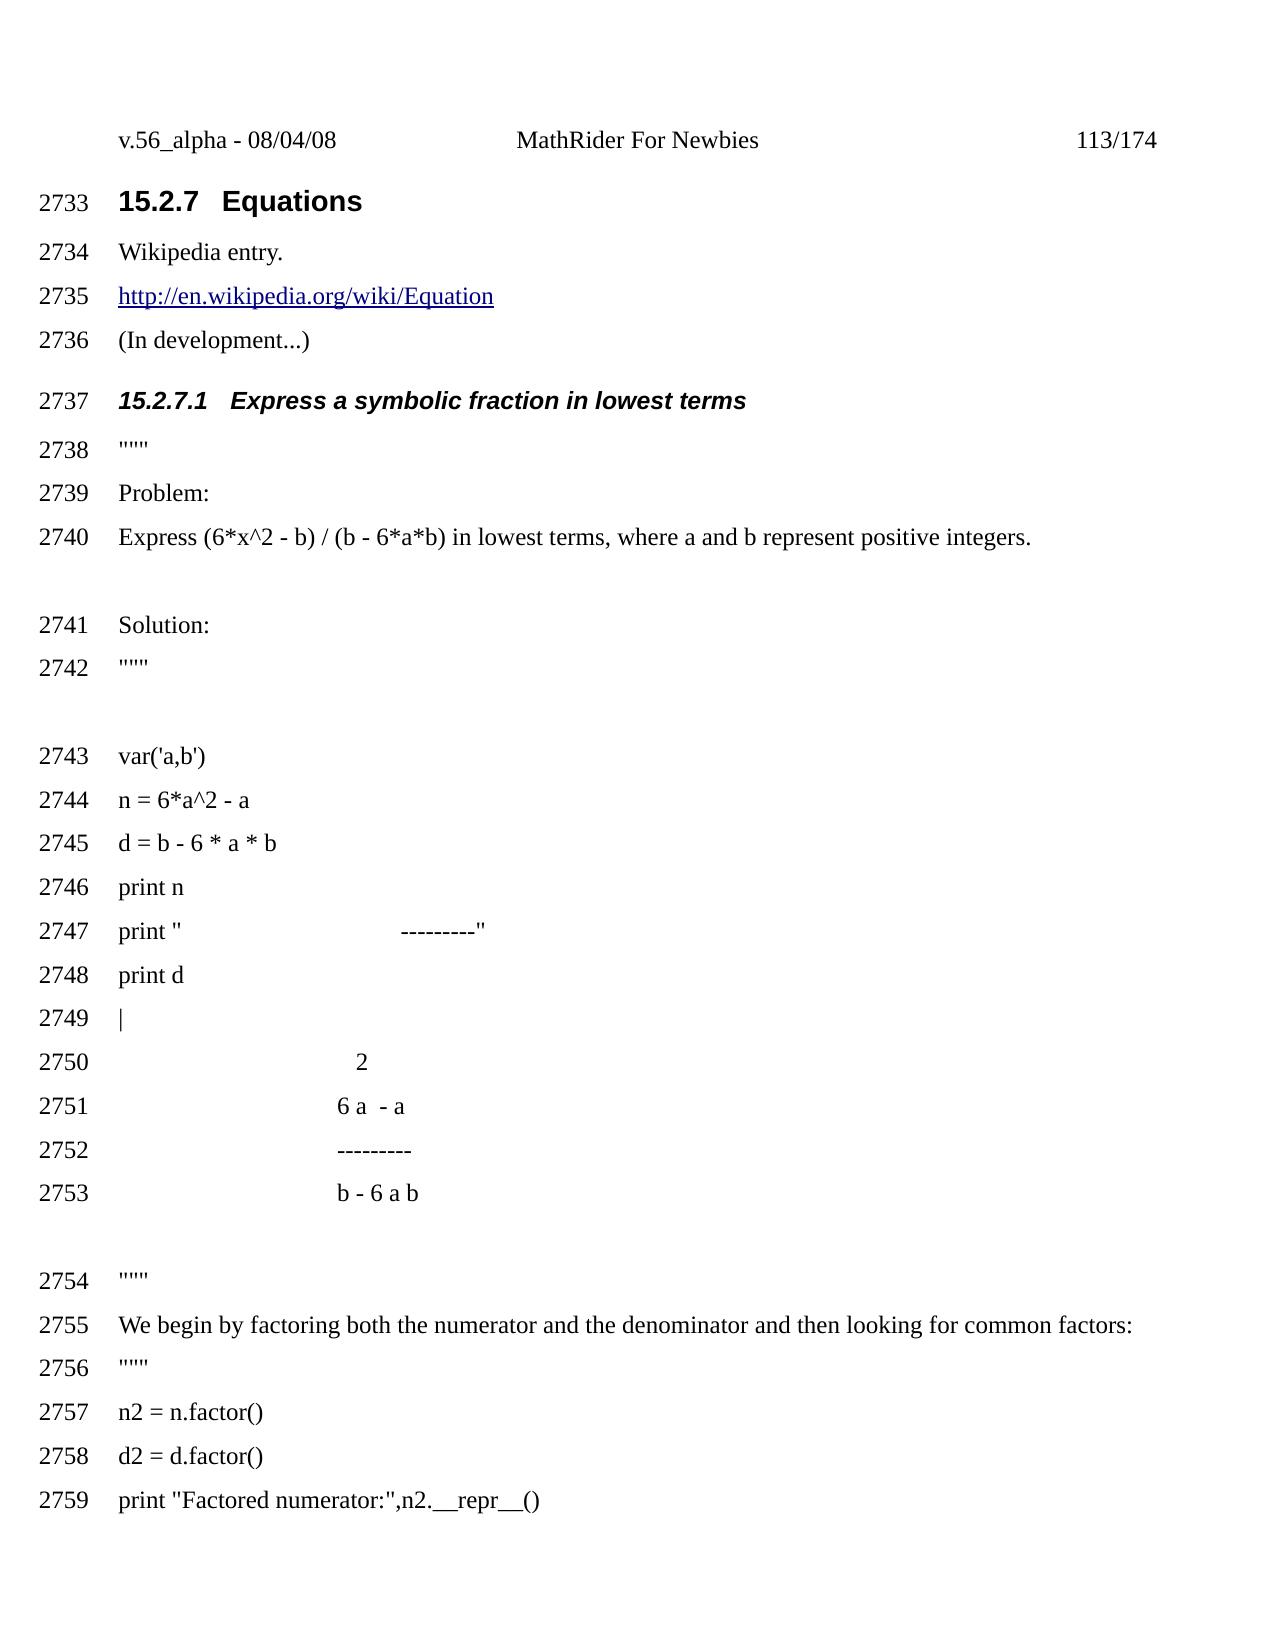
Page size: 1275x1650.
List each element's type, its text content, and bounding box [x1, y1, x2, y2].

text We begin by factoring both the numerator and the denominator and then looking for common factors: [118, 1310, 1157, 1338]
text print "Factored numerator:",n2.__repr__() [118, 1485, 1157, 1513]
text d = b - 6 * a * b [118, 828, 1157, 857]
text """ [118, 435, 1157, 463]
text print n [118, 872, 1157, 901]
text print " ---------" [118, 916, 1157, 945]
text print d [118, 960, 1157, 988]
text Express (6*x^2 - b) / (b - 6*a*b) in lowest terms, where a and b represent positive integers. [118, 522, 1157, 551]
text n = 6*a^2 - a [118, 785, 1157, 813]
text (In development...) [118, 325, 1157, 354]
text Solution: [118, 610, 1157, 638]
text """ [118, 1353, 1157, 1382]
text Problem: [118, 478, 1157, 507]
text b - 6 a b [118, 1178, 1157, 1207]
text var('a,b') [118, 741, 1157, 770]
text n2 = n.factor() [118, 1397, 1157, 1426]
text Wikipedia entry. [118, 237, 1157, 266]
subtitle Equations [118, 184, 1157, 217]
text d2 = d.factor() [118, 1441, 1157, 1470]
text """ [118, 653, 1157, 682]
subtitle Express a symbolic fraction in lowest terms [118, 386, 1157, 415]
text | [118, 1003, 1157, 1032]
text http://en.wikipedia.org/wiki/Equation [118, 281, 1157, 310]
text 2 [118, 1047, 1157, 1076]
text """ [118, 1266, 1157, 1295]
text --------- [118, 1135, 1157, 1163]
text 6 a - a [118, 1091, 1157, 1120]
